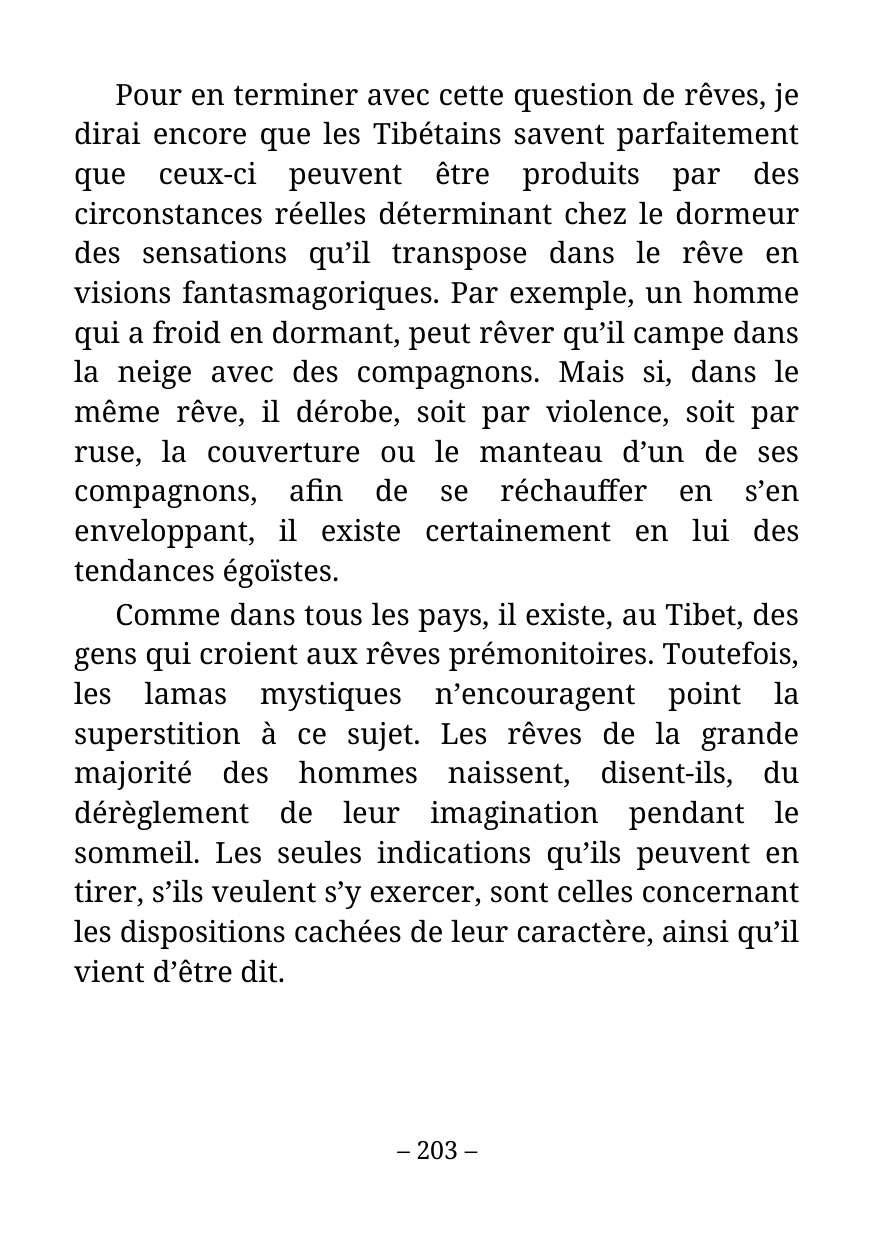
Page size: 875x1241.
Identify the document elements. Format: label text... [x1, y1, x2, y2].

text Pour en terminer avec cette question de rêves, je dirai encore que les Tibétains savent parfaitement que ceux-ci peuvent être produits par des circonstances réelles déterminant chez le dormeur des sensations qu’il transpose dans le rêve en visions fantasmagoriques. Par exemple, un homme qui a froid en dormant, peut rêver qu’il campe dans la neige avec des compagnons. Mais si, dans le même rêve, il dérobe, soit par violence, soit par ruse, la couverture ou le manteau d’un de ses compagnons, afin de se réchauffer en s’en enveloppant, il existe certainement en lui des tendances égoïstes. [74, 74, 800, 590]
text Comme dans tous les pays, il existe, au Tibet, des gens qui croient aux rêves prémonitoires. Toutefois, les lamas mystiques n’encouragent point la superstition à ce sujet. Les rêves de la grande majorité des hommes naissent, disent-ils, du dérèglement de leur imagination pendant le sommeil. Les seules indications qu’ils peuvent en tirer, s’ils veulent s’y exercer, sont celles concernant les dispositions cachées de leur caractère, ainsi qu’il vient d’être dit. [74, 594, 800, 991]
